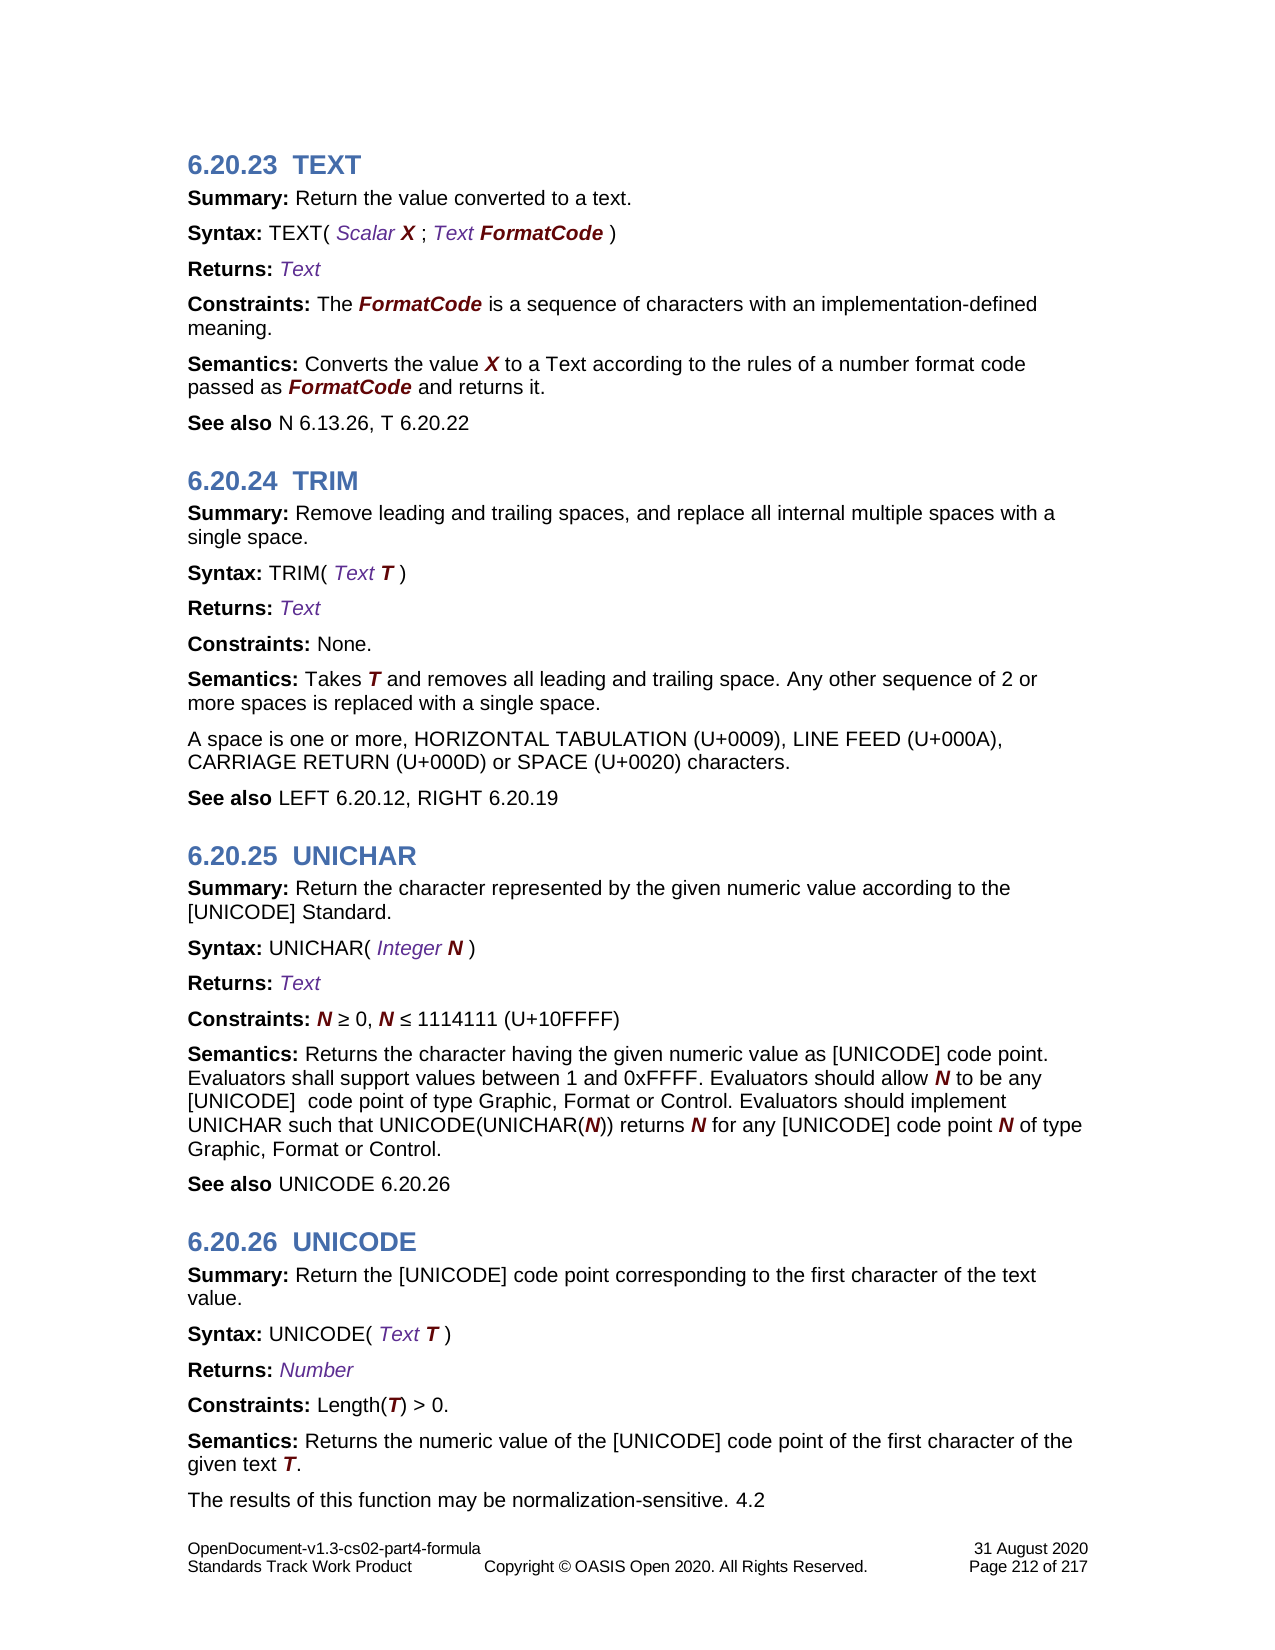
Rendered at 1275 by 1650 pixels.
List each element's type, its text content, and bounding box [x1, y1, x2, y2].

subtitle TRIM [187, 466, 1088, 496]
text Syntax: UNICODE( Text T ) [187, 1322, 1088, 1346]
text Syntax: UNICHAR( Integer N ) [187, 936, 1088, 959]
text Returns: Text [187, 972, 1088, 995]
text Constraints: N ≥ 0, N ≤ 1114111 (U+10FFFF) [187, 1007, 1088, 1031]
text Summary: Remove leading and trailing spaces, and replace all internal multiple spaces with a single space. [187, 502, 1088, 549]
text Summary: Return the [UNICODE] code point corresponding to the first character of the text value. [187, 1263, 1088, 1310]
text Constraints: The FormatCode is a sequence of characters with an implementation-defined meaning. [187, 293, 1088, 340]
text Constraints: Length(T) > 0. [187, 1394, 1088, 1417]
text Semantics: Takes T and removes all leading and trailing space. Any other sequence of 2 or more spaces is replaced with a single space. [187, 668, 1088, 715]
text Syntax: TEXT( Scalar X ; Text FormatCode ) [187, 222, 1088, 245]
text Constraints: None. [187, 632, 1088, 656]
subtitle UNICODE [187, 1227, 1088, 1257]
text Summary: Return the value converted to a text. [187, 186, 1088, 209]
text See also UNICODE 6.20.26 [187, 1173, 1088, 1196]
text See also LEFT 6.20.12, RIGHT 6.20.19 [187, 786, 1088, 810]
subtitle TEXT [187, 150, 1088, 180]
text Returns: Text [187, 597, 1088, 620]
text Semantics: Returns the numeric value of the [UNICODE] code point of the first character of the given text T. [187, 1429, 1088, 1476]
text Returns: Number [187, 1358, 1088, 1382]
text Returns: Text [187, 257, 1088, 281]
text Syntax: TRIM( Text T ) [187, 561, 1088, 584]
text A space is one or more, HORIZONTAL TABULATION (U+0009), LINE FEED (U+000A), CARRIAGE RETURN (U+000D) or SPACE (U+0020) characters. [187, 727, 1088, 774]
text Semantics: Returns the character having the given numeric value as [UNICODE] code point. Evaluators shall support values between 1 and 0xFFFF. Evaluators should allow N to be any [UNICODE] code point of type Graphic, Format or Control. Evaluators should implement UNICHAR such that UNICODE(UNICHAR(N)) returns N for any [UNICODE] code point N of type Graphic, Format or Control. [187, 1043, 1088, 1161]
text The results of this function may be normalization-sensitive. 4.2 [187, 1488, 1088, 1512]
text Summary: Return the character represented by the given numeric value according to the [UNICODE] Standard. [187, 877, 1088, 924]
text Semantics: Converts the value X to a Text according to the rules of a number format code passed as FormatCode and returns it. [187, 352, 1088, 399]
text See also N 6.13.26, T 6.20.22 [187, 411, 1088, 435]
subtitle UNICHAR [187, 841, 1088, 871]
